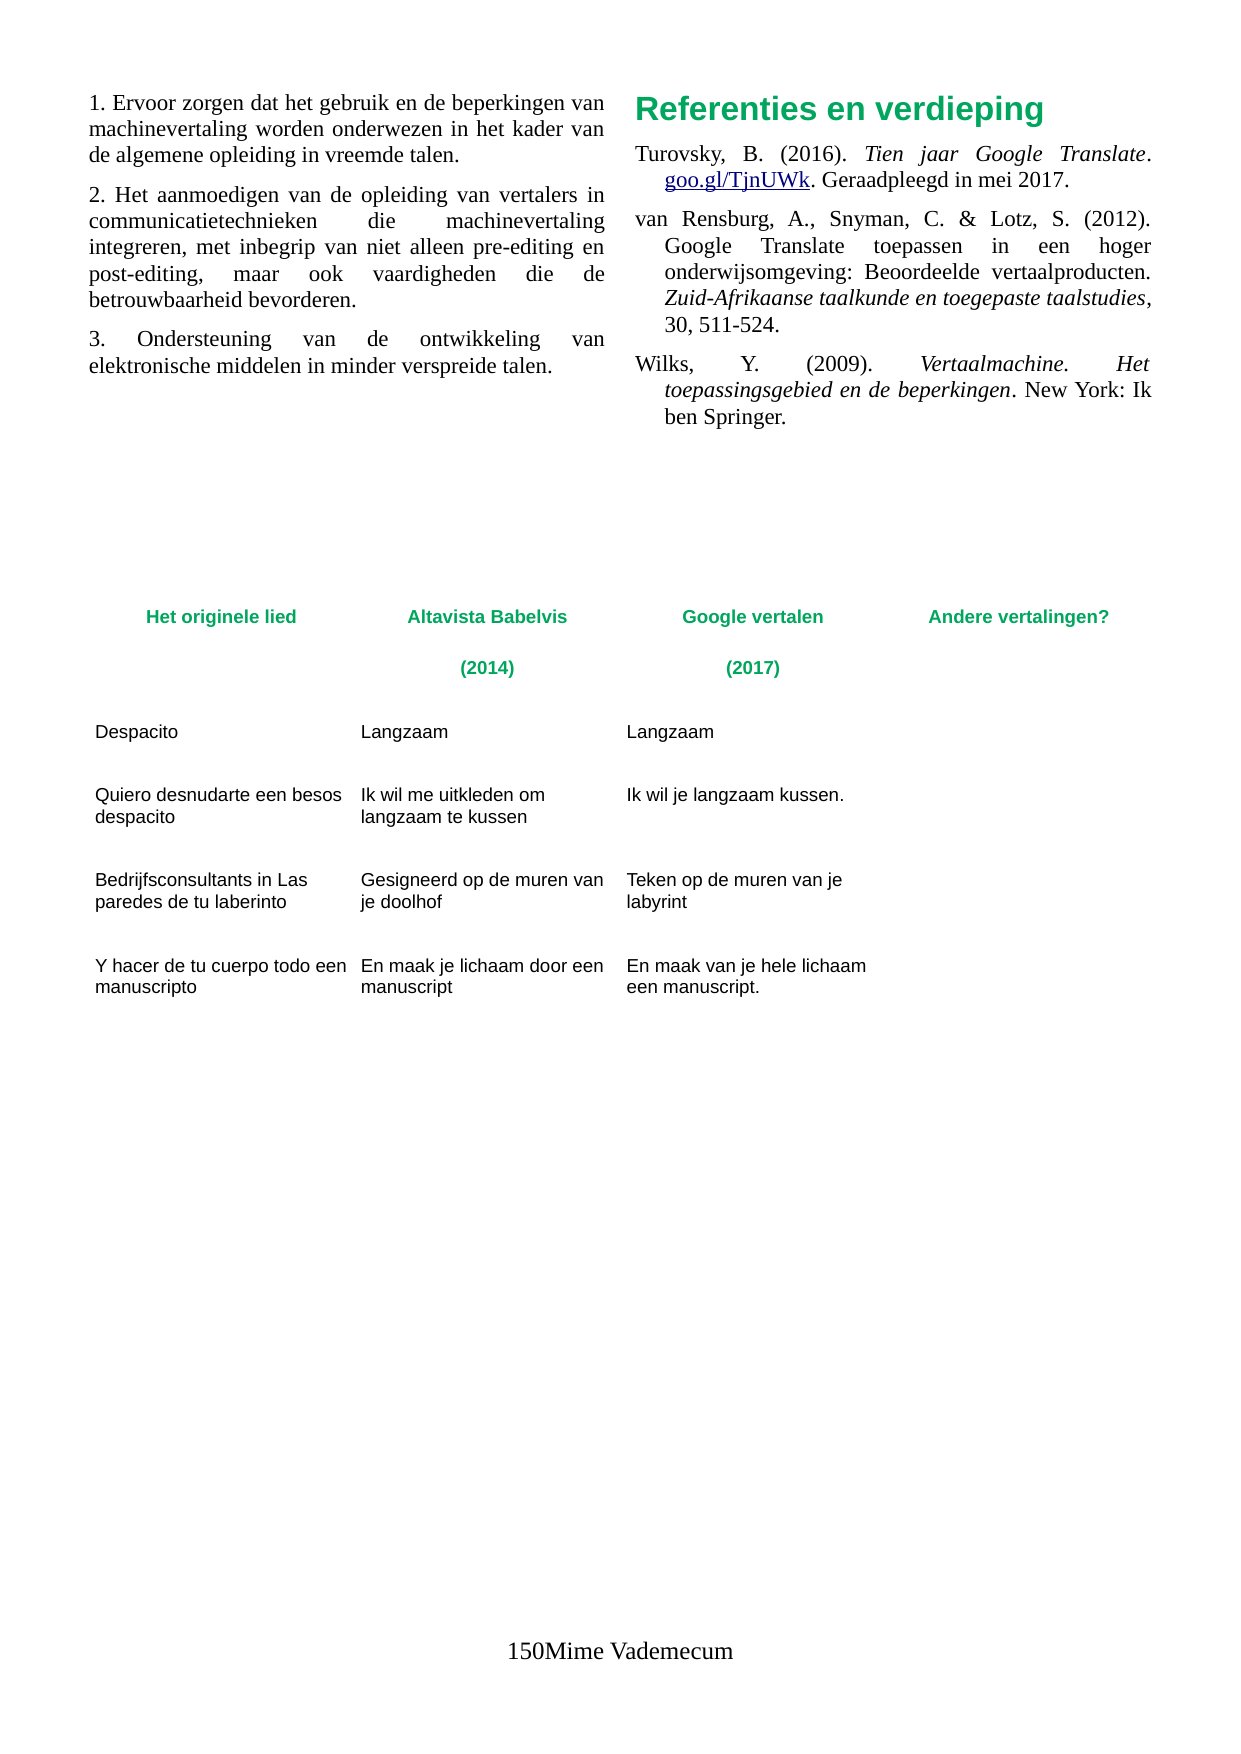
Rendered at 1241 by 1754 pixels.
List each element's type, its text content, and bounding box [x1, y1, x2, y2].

subtitle Referenties en verdieping [635, 88, 1152, 127]
table_cell Langzaam [620, 714, 886, 778]
table_cell Gesigneerd op de muren van je doolhof [354, 863, 620, 948]
table_cell [886, 863, 1152, 948]
text 2. Het aanmoedigen van de opleiding van vertalers in communicatietechnieken die machinevertaling integreren, met inbegrip van niet alleen pre-editing en post-editing, maar ook vaardigheden die de betrouwbaarheid bevorderen. [88, 181, 605, 312]
table_cell Langzaam [354, 714, 620, 778]
table_cell Quiero desnudarte een besos despacito [89, 778, 354, 863]
table_cell Bedrijfsconsultants in Las paredes de tu laberinto [89, 863, 354, 948]
table_cell Ik wil je langzaam kussen. [620, 778, 886, 863]
table_cell Ik wil me uitkleden om langzaam te kussen [354, 778, 620, 863]
text 3. Ondersteuning van de ontwikkeling van elektronische middelen in minder verspreide talen. [88, 325, 605, 378]
text Wilks, Y. (2009). Vertaalmachine. Het toepassingsgebied en de beperkingen. New York: Ik ben Springer. [635, 350, 1152, 429]
table_cell En maak van je hele lichaam een manuscript. [620, 948, 886, 1033]
text Turovsky, B. (2016). Tien jaar Google Translate. goo.gl/TjnUWk. Geraadpleegd in mei 2017. [635, 140, 1152, 192]
table_header Altavista Babelvis (2014) [354, 600, 620, 714]
table_cell [886, 948, 1152, 1033]
text van Rensburg, A., Snyman, C. & Lotz, S. (2012). Google Translate toepassen in een hoger onderwijsomgeving: Beoordeelde vertaalproducten. Zuid-Afrikaanse taalkunde en toegepaste taalstudies, 30, 511-524. [635, 205, 1152, 337]
table_cell [886, 778, 1152, 863]
text 1. Ervoor zorgen dat het gebruik en de beperkingen van machinevertaling worden onderwezen in het kader van de algemene opleiding in vreemde talen. [88, 88, 605, 168]
table_header Google vertalen (2017) [620, 600, 886, 714]
table_cell Teken op de muren van je labyrint [620, 863, 886, 948]
table_cell [886, 714, 1152, 778]
table_header Andere vertalingen? [886, 600, 1152, 714]
table_cell Despacito [89, 714, 354, 778]
table_header Het originele lied [89, 600, 354, 714]
table_cell En maak je lichaam door een manuscript [354, 948, 620, 1033]
table_cell Y hacer de tu cuerpo todo een manuscripto [89, 948, 354, 1033]
